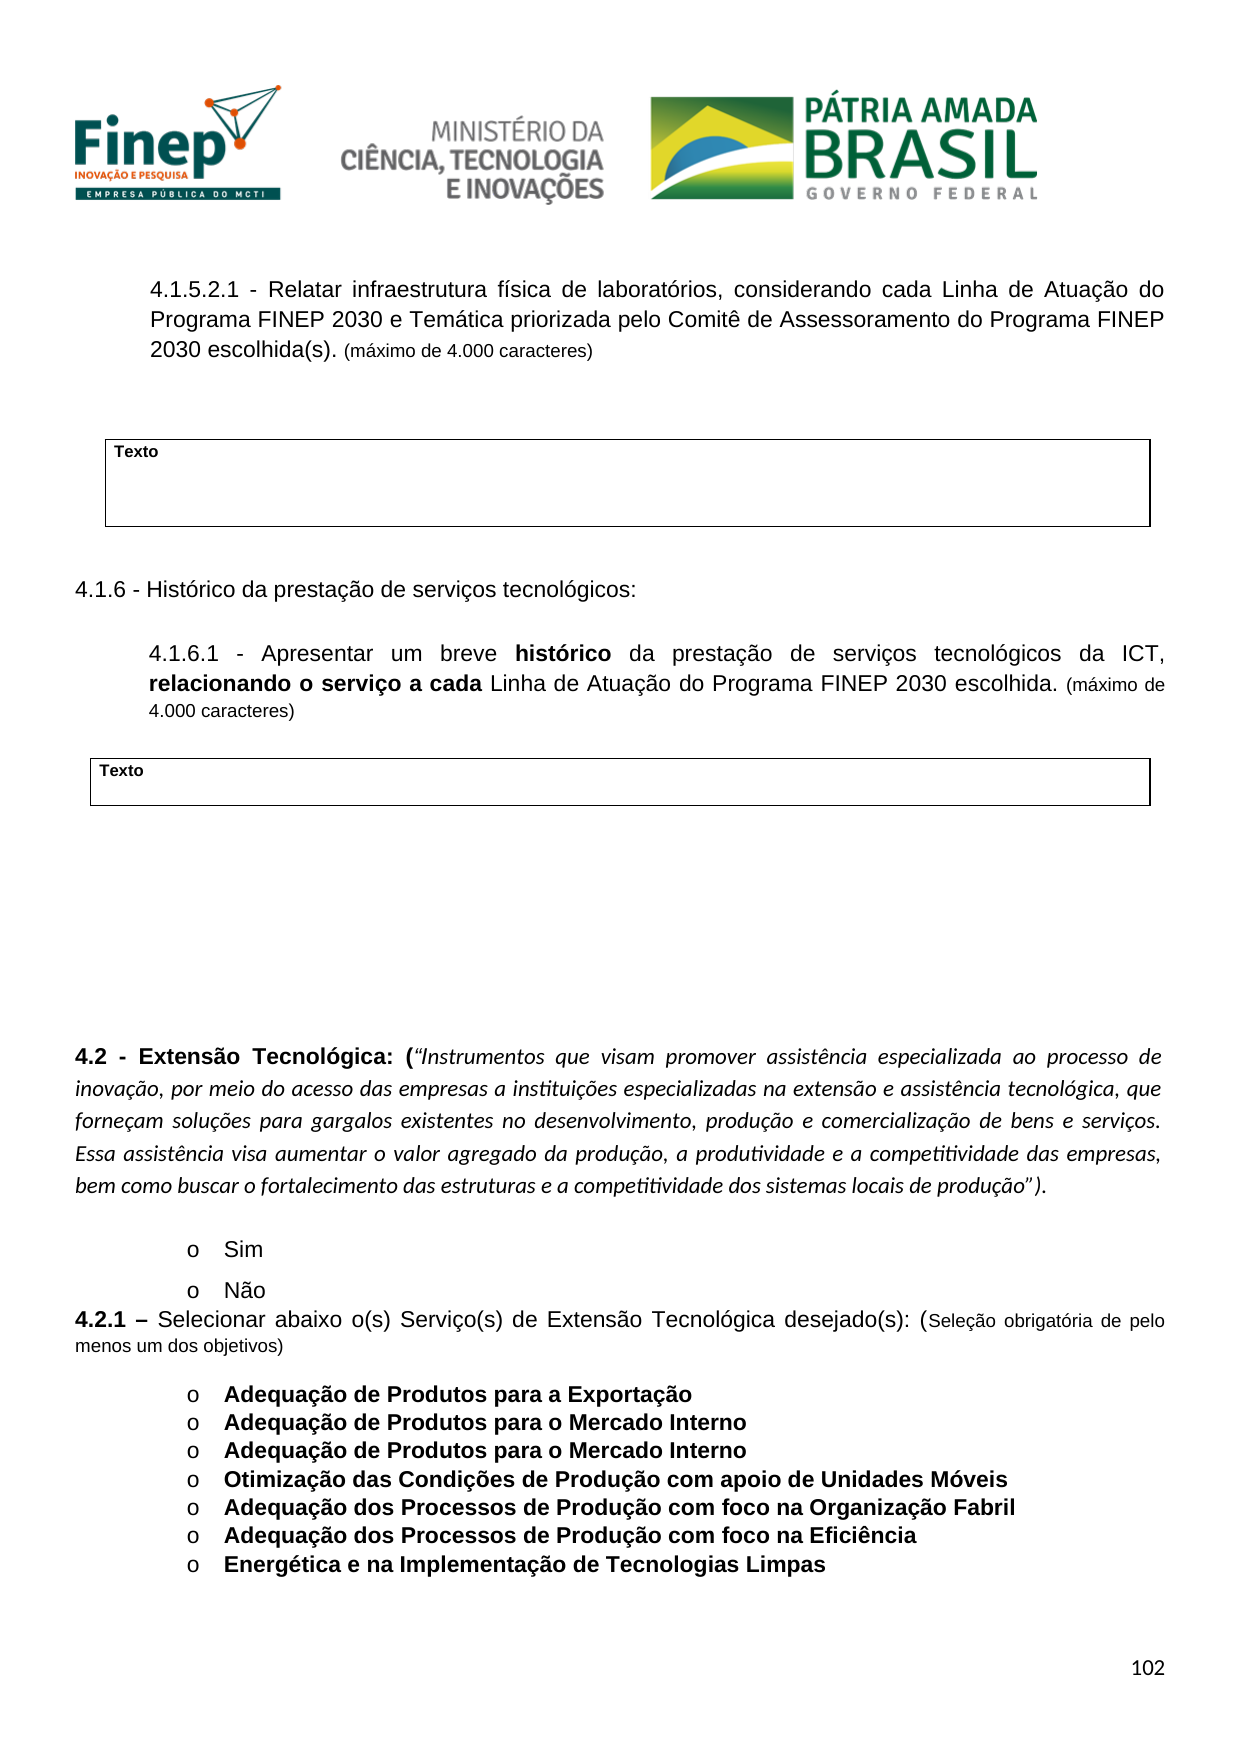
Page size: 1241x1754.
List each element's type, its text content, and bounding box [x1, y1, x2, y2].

list Adequação de Produtos para o Mercado Interno [186, 1409, 1165, 1437]
text 4.1.6 - Histórico da prestação de serviços tecnológicos: [75, 576, 1165, 603]
list 4.1.5.2.1 - Relatar infraestrutura física de laboratórios, considerando cada Linha de Atuação do Programa FINEP 2030 e Temática priorizada pelo Comitê de Assessoramento do Programa FINEP 2030 escolhida(s). (máximo de 4.000 caracteres) [150, 276, 1165, 363]
list Adequação de Produtos para o Mercado Interno [186, 1437, 1165, 1466]
list Energética e na Implementação de Tecnologias Limpas [186, 1551, 1165, 1579]
list Adequação dos Processos de Produção com foco na Eficiência [186, 1522, 1165, 1551]
text Texto [91, 759, 1149, 805]
text 4.2 - Extensão Tecnológica: (“Instrumentos que visam promover assistência especializada ao processo de inovação, por meio do acesso das empresas a instituições especializadas na extensão e assistência tecnológica, que forneçam soluções para gargalos existentes no desenvolvimento, produção e comercialização de bens e serviços. Essa assistência visa aumentar o valor agregado da produção, a produtividade e a competitividade das empresas, bem como buscar o fortalecimento das estruturas e a competitividade dos sistemas locais de produção”). [75, 1042, 1165, 1199]
list Sim [186, 1236, 1165, 1265]
list Não [186, 1277, 1165, 1306]
list Otimização das Condições de Produção com apoio de Unidades Móveis [186, 1466, 1165, 1494]
text 4.2.1 – Selecionar abaixo o(s) Serviço(s) de Extensão Tecnológica desejado(s): (Seleção obrigatória de pelo menos um dos objetivos) [75, 1306, 1165, 1357]
text 4.1.6.1 - Apresentar um breve histórico da prestação de serviços tecnológicos da ICT, relacionando o serviço a cada Linha de Atuação do Programa FINEP 2030 escolhida. (máximo de 4.000 caracteres) [149, 640, 1165, 722]
list Adequação de Produtos para a Exportação [186, 1381, 1165, 1409]
list Adequação dos Processos de Produção com foco na Organização Fabril [186, 1494, 1165, 1522]
list Texto [106, 440, 1149, 461]
